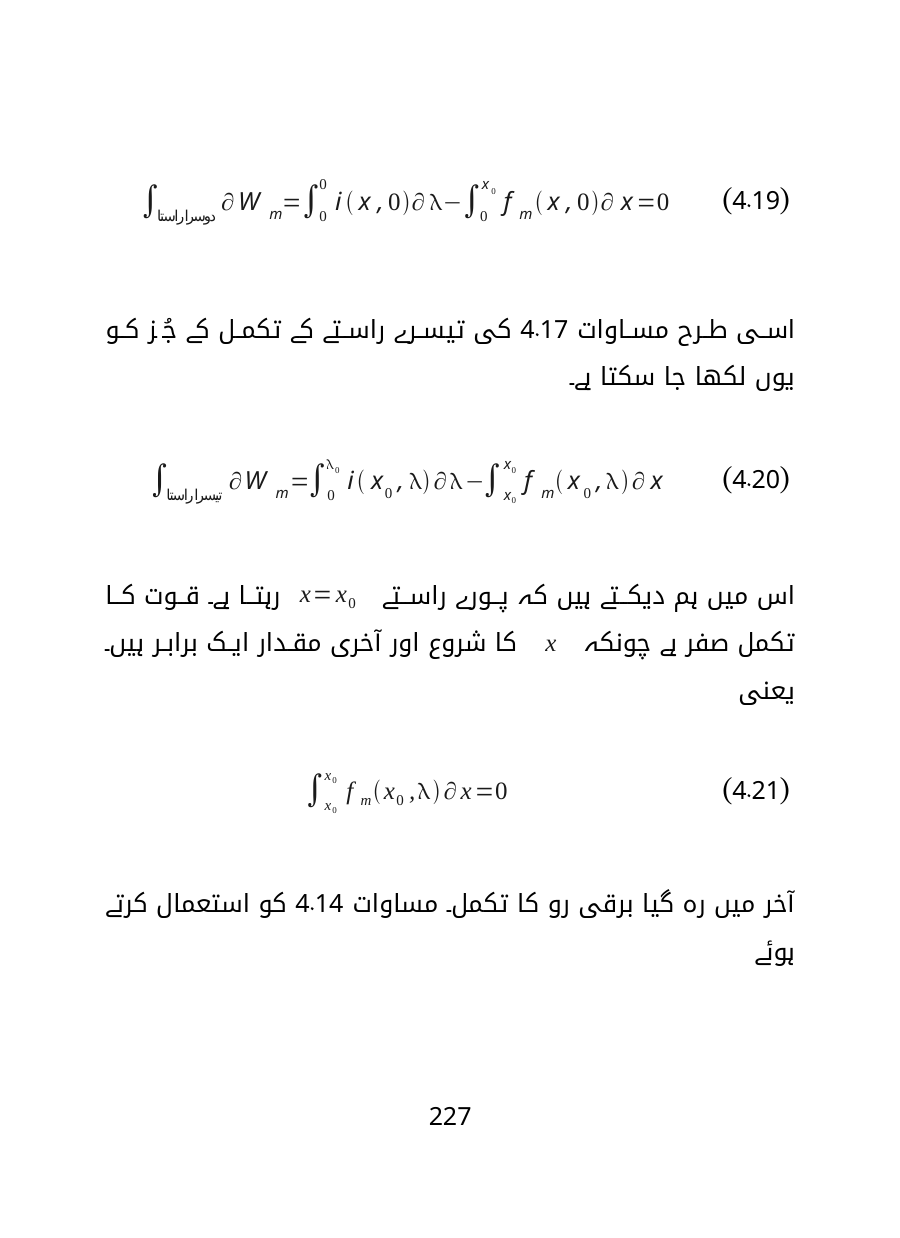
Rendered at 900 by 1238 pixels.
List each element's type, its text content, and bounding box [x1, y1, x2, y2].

table_header [105, 448, 699, 526]
text آخر میں رہ گیا برقی رو کا تکمل۔ مساوات 4.14 کو استعمال کرتے ہوئے [105, 881, 795, 976]
table_header (4.20) [699, 448, 795, 526]
text اس میں ہم دیکتے ہیں کہ پورے راستے رہتا ہے۔ قوت کا تکمل صفر ہے چونکہ کا شروع اور آخری مقدار ایک برابر ہیں۔ یعنی [105, 572, 795, 714]
table_header (4.19) [695, 169, 795, 246]
table_header (4.21) [698, 761, 795, 834]
table_header [105, 169, 695, 246]
text اسی طرح مساوات 4.17 کی تیسرے راستے کے تکمل کے جُز کو یوں لکھا جا سکتا ہے۔ [105, 306, 795, 401]
table_header [105, 761, 698, 834]
